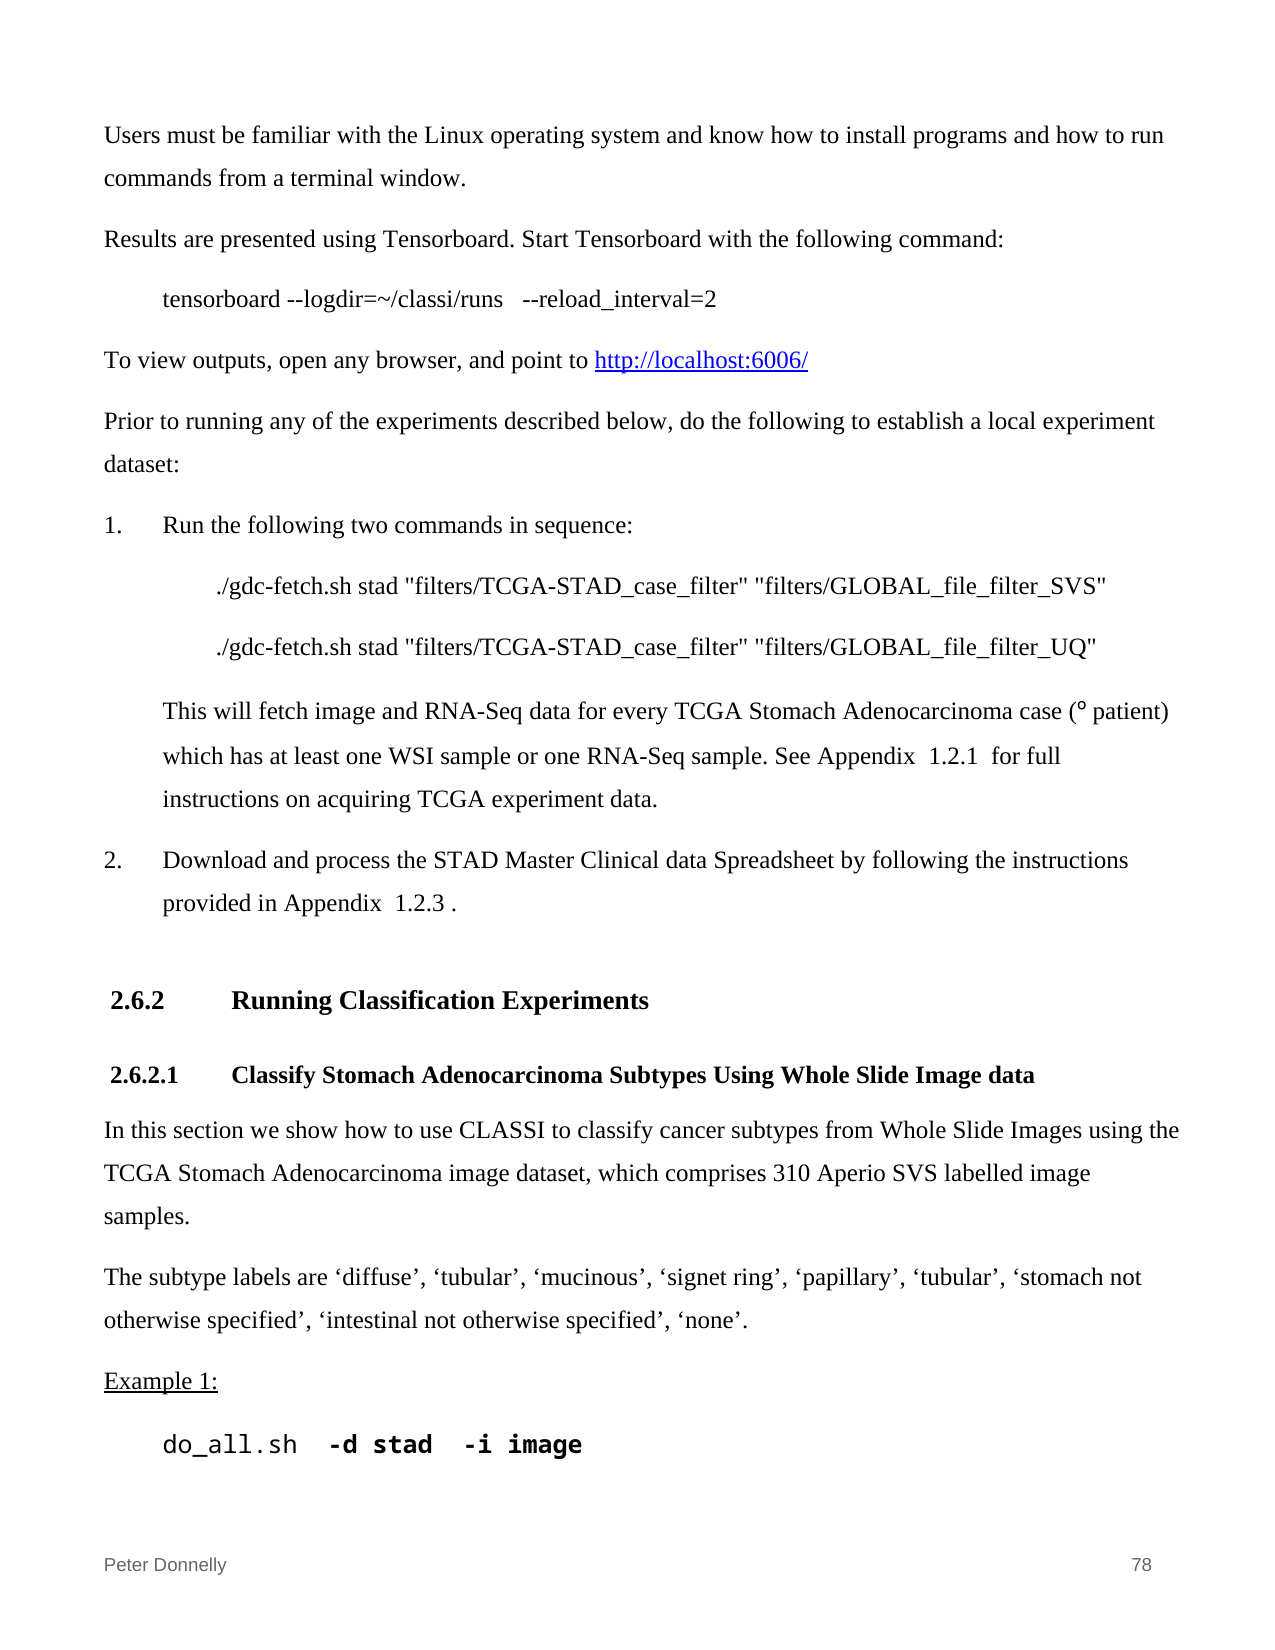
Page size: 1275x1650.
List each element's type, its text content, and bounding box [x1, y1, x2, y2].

text Example 1: [103, 1366, 1181, 1395]
text To view outputs, open any browser, and point to http://localhost:6006/ [103, 345, 1181, 374]
text Prior to running any of the experiments described below, do the following to establish a local experiment dataset: [103, 406, 1181, 478]
text ./gdc-fetch.sh stad "filters/TCGA-STAD_case_filter" "filters/GLOBAL_file_filter_UQ" [216, 632, 1181, 661]
list Download and process the STAD Master Clinical data Spreadsheet by following the instructions provided in Appendix 1.2.3. [103, 845, 1181, 917]
list Run the following two commands in sequence: [103, 510, 1181, 539]
subtitle Running Classification Experiments [103, 984, 1181, 1016]
text tensorboard --logdir=~/classi/runs --reload_interval=2 [162, 284, 1181, 313]
text In this section we show how to use CLASSI to classify cancer subtypes from Whole Slide Images using the TCGA Stomach Adenocarcinoma image dataset, which comprises 310 Aperio SVS labelled image samples. [103, 1115, 1181, 1230]
text do_all.sh -d stad -i image [162, 1427, 1181, 1461]
list Results are presented using Tensorboard. Start Tensorboard with the following command: [103, 224, 1181, 252]
subtitle Classify Stomach Adenocarcinoma Subtypes Using Whole Slide Image data [103, 1060, 1181, 1089]
text The subtype labels are ‘diffuse’, ‘tubular’, ‘mucinous’, ‘signet ring’, ‘papillary’, ‘tubular’, ‘stomach not otherwise specified’, ‘intestinal not otherwise specified’, ‘none’. [103, 1262, 1181, 1334]
text ./gdc-fetch.sh stad "filters/TCGA-STAD_case_filter" "filters/GLOBAL_file_filter_SVS" [216, 571, 1181, 600]
text This will fetch image and RNA-Seq data for every TCGA Stomach Adenocarcinoma case (º patient) which has at least one WSI sample or one RNA-Seq sample. See Appendix 1.2.1 for full instructions on acquiring TCGA experiment data. [162, 693, 1181, 813]
text Users must be familiar with the Linux operating system and know how to install programs and how to run commands from a terminal window. [103, 120, 1181, 192]
